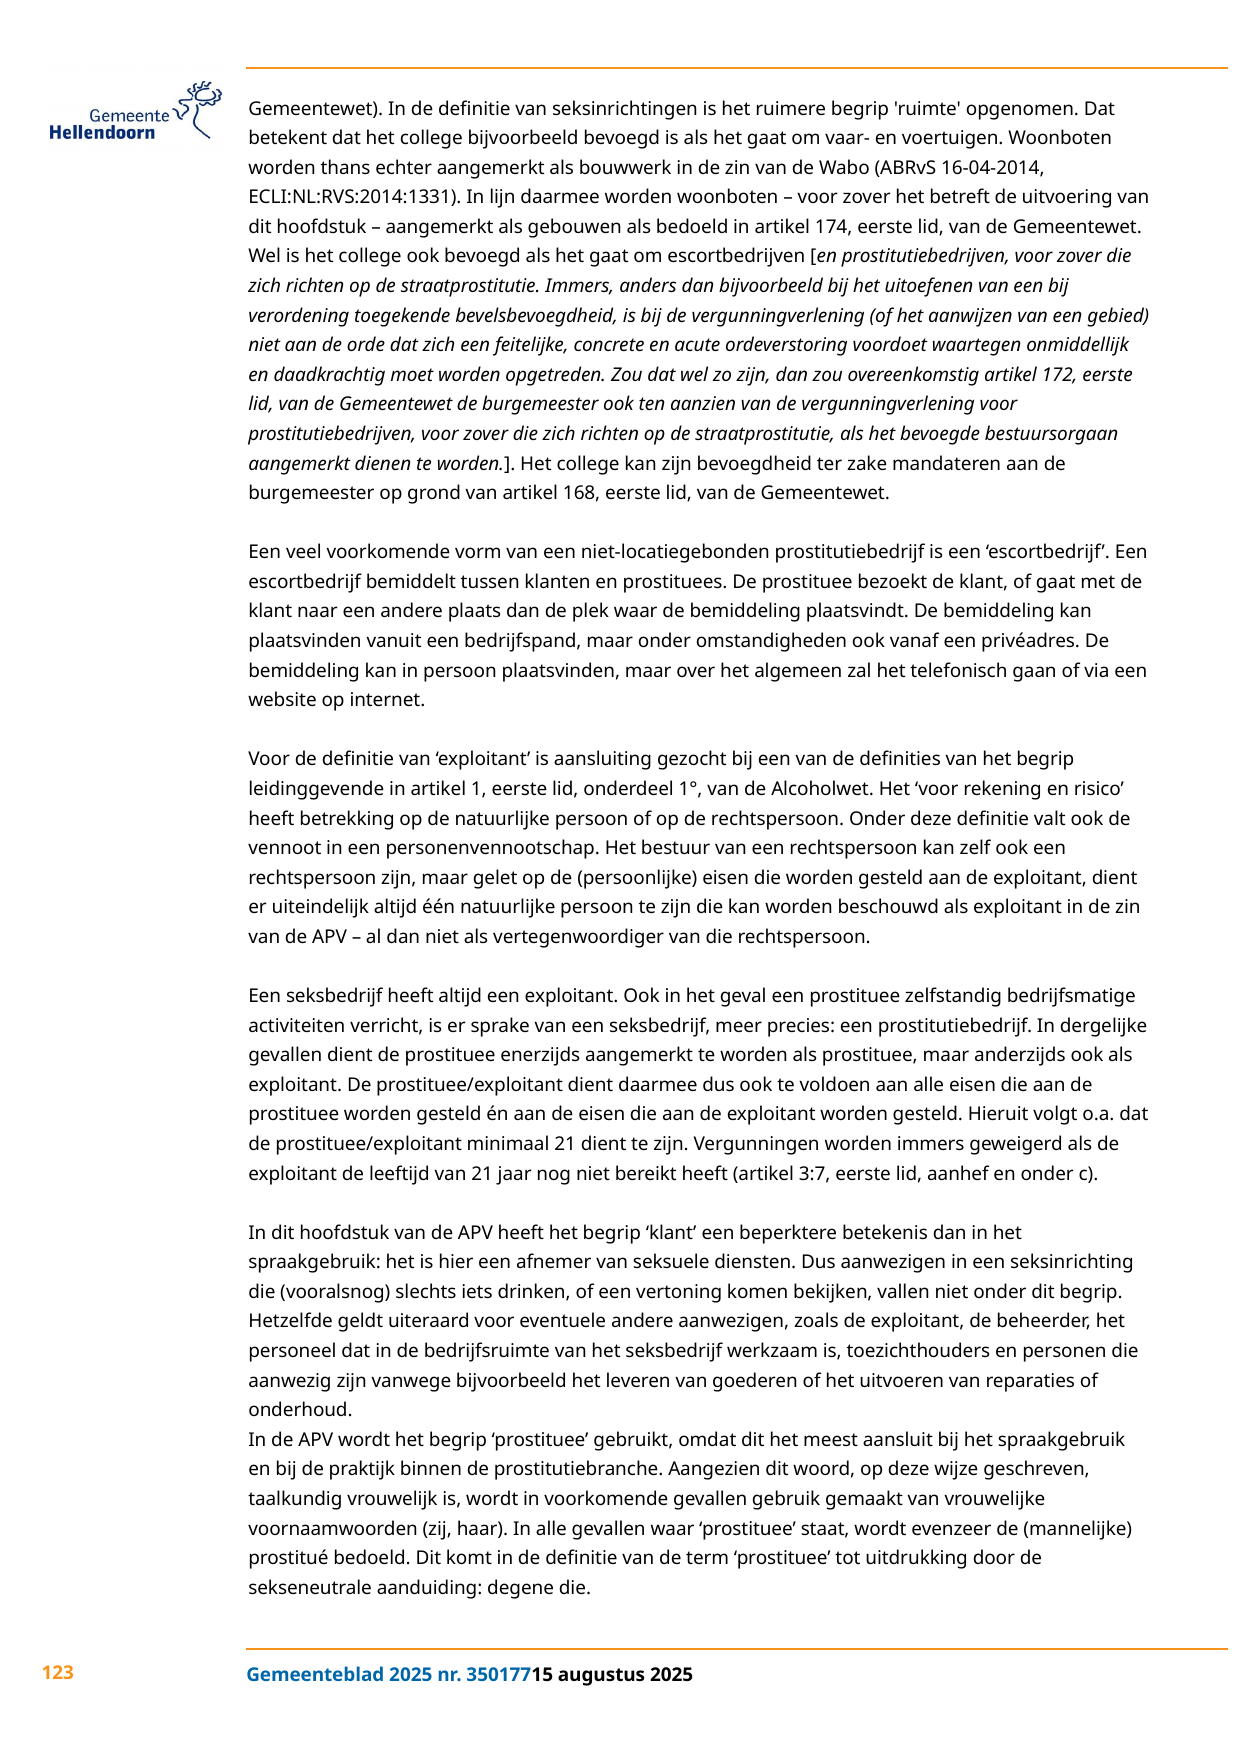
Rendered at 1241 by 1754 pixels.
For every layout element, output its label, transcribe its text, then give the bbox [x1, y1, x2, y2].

picture [41, 47, 231, 172]
text Voor de definitie van ‘exploitant’ is aansluiting gezocht bij een van de definities van het begrip leidinggevende in artikel 1, eerste lid, onderdeel 1°, van de Alcoholwet. Het ‘voor rekening en risico’ heeft betrekking op de natuurlijke persoon of op de rechtspersoon. Onder deze definitie valt ook de vennoot in een personenvennootschap. Het bestuur van een rechtspersoon kan zelf ook een rechtspersoon zijn, maar gelet op de (persoonlijke) eisen die worden gesteld aan de exploitant, dient er uiteindelijk altijd één natuurlijke persoon te zijn die kan worden beschouwd als exploitant in de zin van de APV – al dan niet als vertegenwoordiger van die rechtspersoon. [248, 746, 1152, 949]
text Een seksbedrijf heeft altijd een exploitant. Ook in het geval een prostituee zelfstandig bedrijfsmatige activiteiten verricht, is er sprake van een seksbedrijf, meer precies: een prostitutiebedrijf. In dergelijke gevallen dient de prostituee enerzijds aangemerkt te worden als prostituee, maar anderzijds ook als exploitant. De prostituee/exploitant dient daarmee dus ook te voldoen aan alle eisen die aan de prostituee worden gesteld én aan de eisen die aan de exploitant worden gesteld. Hieruit volgt o.a. dat de prostituee/exploitant minimaal 21 dient te zijn. Vergunningen worden immers geweigerd als de exploitant de leeftijd van 21 jaar nog niet bereikt heeft (artikel 3:7, eerste lid, aanhef en onder c). [248, 982, 1152, 1186]
text In dit hoofdstuk van de APV heeft het begrip ‘klant’ een beperktere betekenis dan in het spraakgebruik: het is hier een afnemer van seksuele diensten. Dus aanwezigen in een seksinrichting die (vooralsnog) slechts iets drinken, of een vertoning komen bekijken, vallen niet onder dit begrip. Hetzelfde geldt uiteraard voor eventuele andere aanwezigen, zoals de exploitant, de beheerder, het personeel dat in de bedrijfsruimte van het seksbedrijf werkzaam is, toezichthouders en personen die aanwezig zijn vanwege bijvoorbeeld het leveren van goederen of het uitvoeren van reparaties of onderhoud. [248, 1219, 1152, 1422]
text Gemeentewet). In de definitie van seksinrichtingen is het ruimere begrip 'ruimte' opgenomen. Dat betekent dat het college bijvoorbeeld bevoegd is als het gaat om vaar- en voertuigen. Woonboten worden thans echter aangemerkt als bouwwerk in de zin van de Wabo (ABRvS 16-04-2014, ECLI:NL:RVS:2014:1331). In lijn daarmee worden woonboten – voor zover het betreft de uitvoering van dit hoofdstuk – aangemerkt als gebouwen als bedoeld in artikel 174, eerste lid, van de Gemeentewet. Wel is het college ook bevoegd als het gaat om escortbedrijven [en prostitutiebedrijven, voor zover die zich richten op de straatprostitutie. Immers, anders dan bijvoorbeeld bij het uitoefenen van een bij verordening toegekende bevelsbevoegdheid, is bij de vergunningverlening (of het aanwijzen van een gebied) niet aan de orde dat zich een feitelijke, concrete en acute ordeverstoring voordoet waartegen onmiddellijk en daadkrachtig moet worden opgetreden. Zou dat wel zo zijn, dan zou overeenkomstig artikel 172, eerste lid, van de Gemeentewet de burgemeester ook ten aanzien van de vergunningverlening voor prostitutiebedrijven, voor zover die zich richten op de straatprostitutie, als het bevoegde bestuursorgaan aangemerkt dienen te worden.]. Het college kan zijn bevoegdheid ter zake mandateren aan de burgemeester op grond van artikel 168, eerste lid, van de Gemeentewet. [248, 95, 1152, 505]
text In de APV wordt het begrip ‘prostituee’ gebruikt, omdat dit het meest aansluit bij het spraakgebruik en bij de praktijk binnen de prostitutiebranche. Aangezien dit woord, op deze wijze geschreven, taalkundig vrouwelijk is, wordt in voorkomende gevallen gebruik gemaakt van vrouwelijke voornaamwoorden (zij, haar). In alle gevallen waar ‘prostituee’ staat, wordt evenzeer de (mannelijke) prostitué bedoeld. Dit komt in de definitie van de term ‘prostituee’ tot uitdrukking door de sekseneutrale aanduiding: degene die. [248, 1426, 1152, 1600]
text Een veel voorkomende vorm van een niet-locatiegebonden prostitutiebedrijf is een ‘escortbedrijf’. Een escortbedrijf bemiddelt tussen klanten en prostituees. De prostituee bezoekt de klant, of gaat met de klant naar een andere plaats dan de plek waar de bemiddeling plaatsvindt. De bemiddeling kan plaatsvinden vanuit een bedrijfspand, maar onder omstandigheden ook vanaf een privéadres. De bemiddeling kan in persoon plaatsvinden, maar over het algemeen zal het telefonisch gaan of via een website op internet. [248, 538, 1152, 712]
